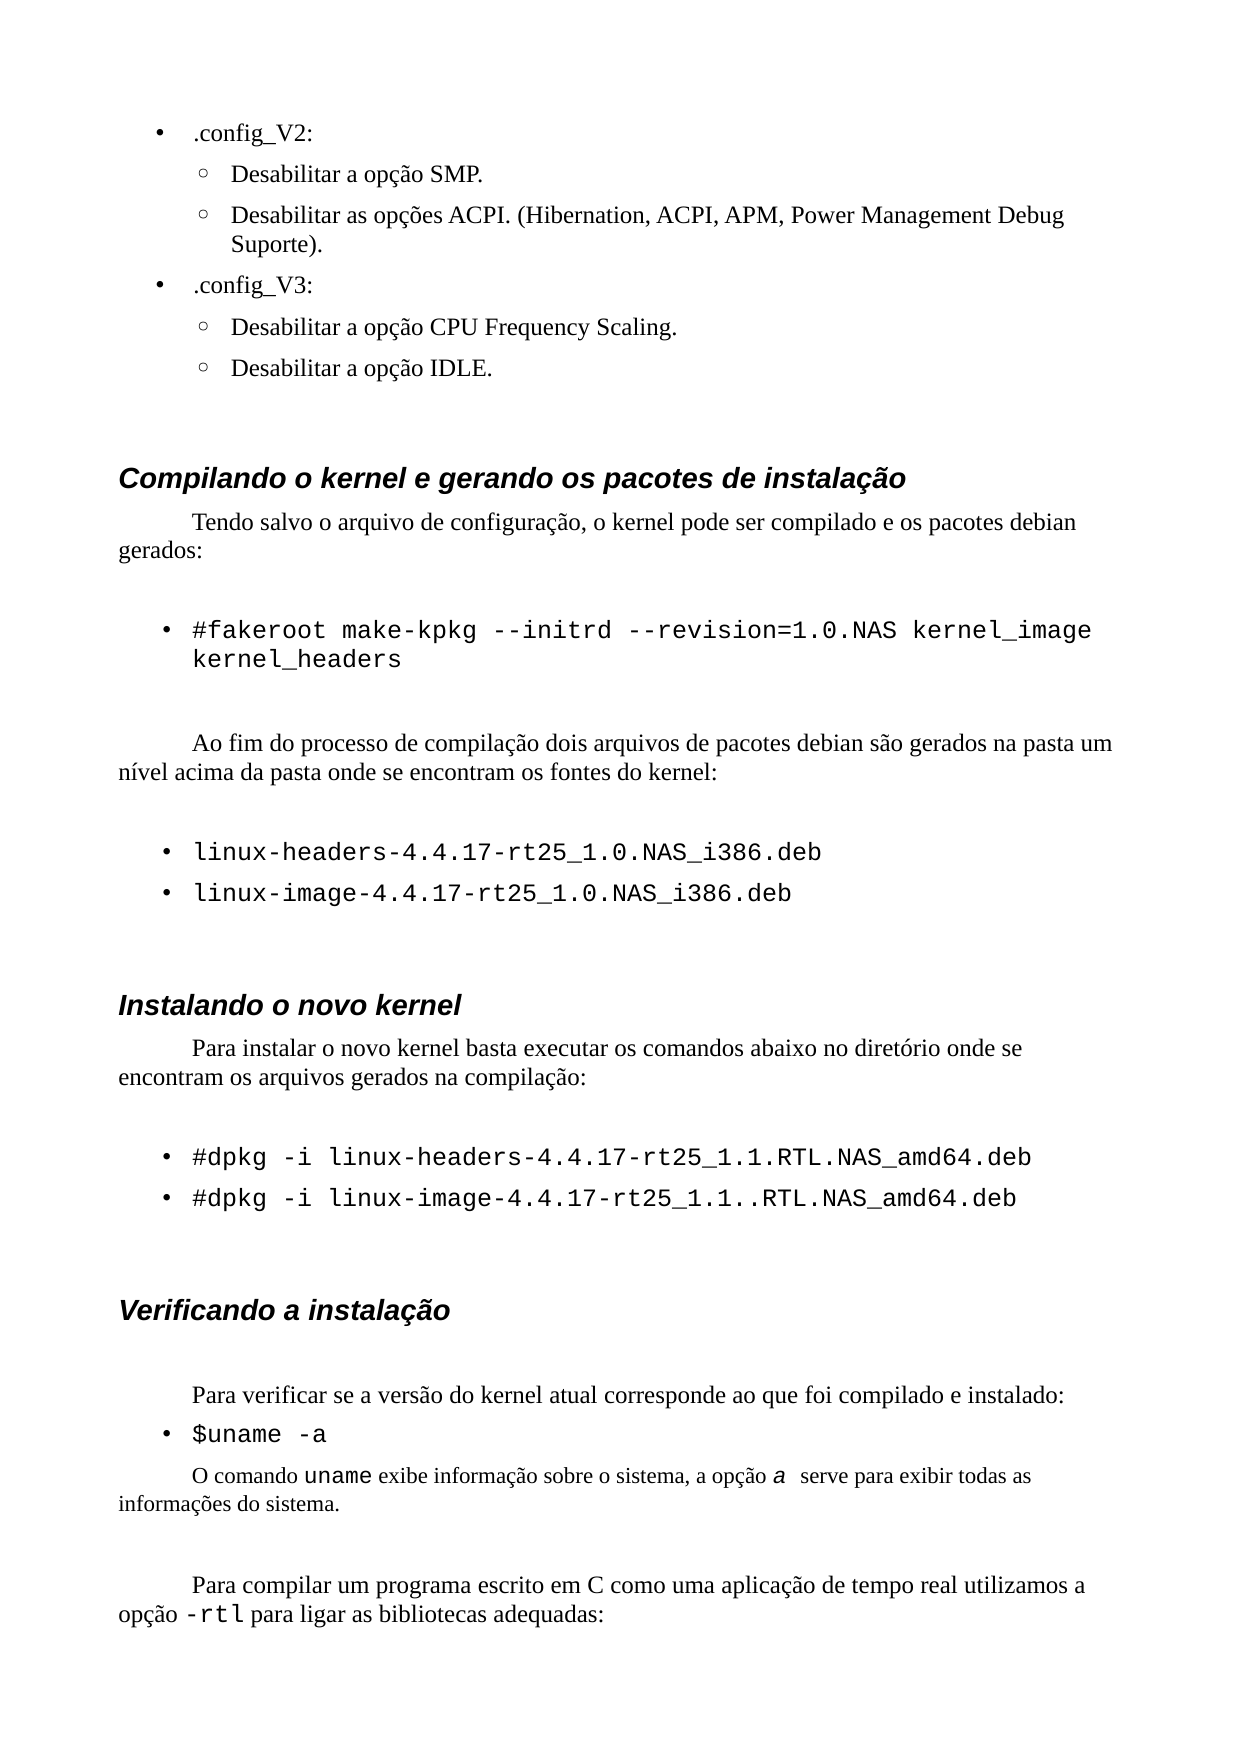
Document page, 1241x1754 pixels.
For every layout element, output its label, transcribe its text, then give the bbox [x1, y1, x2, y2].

text Para compilar um programa escrito em C como uma aplicação de tempo real utilizamos a opção -rtl para ligar as bibliotecas adequadas: [118, 1570, 1122, 1630]
subtitle Compilando o kernel e gerando os pacotes de instalação [118, 461, 1122, 494]
list .config_V3: [156, 271, 1122, 299]
text O comando uname exibe informação sobre o sistema, a opção a serve para exibir todas as informações do sistema. [118, 1462, 1122, 1517]
text Tendo salvo o arquivo de configuração, o kernel pode ser compilado e os pacotes debian gerados: [118, 507, 1122, 564]
list #dpkg -i linux-headers-4.4.17-rt25_1.1.RTL.NAS_amd64.deb [162, 1145, 1122, 1173]
text Ao fim do processo de compilação dois arquivos de pacotes debian são gerados na pasta um nível acima da pasta onde se encontram os fontes do kernel: [118, 728, 1122, 786]
list Desabilitar as opções ACPI. (Hibernation, ACPI, APM, Power Management Debug Suporte). [193, 201, 1122, 258]
list Desabilitar a opção CPU Frequency Scaling. [193, 312, 1122, 341]
subtitle Instalando o novo kernel [118, 987, 1122, 1021]
subtitle Verificando a instalação [118, 1293, 1122, 1326]
text Para instalar o novo kernel basta executar os comandos abaixo no diretório onde se encontram os arquivos gerados na compilação: [118, 1033, 1122, 1091]
text Para verificar se a versão do kernel atual corresponde ao que foi compilado e instalado: [118, 1380, 1122, 1409]
list .config_V2: [156, 118, 1122, 147]
list $uname -a [162, 1421, 1122, 1449]
list Desabilitar a opção SMP. [193, 159, 1122, 188]
list Desabilitar a opção IDLE. [193, 353, 1122, 382]
list linux-image-4.4.17-rt25_1.0.NAS_i386.deb [162, 880, 1122, 909]
list #dpkg -i linux-image-4.4.17-rt25_1.1..RTL.NAS_amd64.deb [162, 1186, 1122, 1214]
list linux-headers-4.4.17-rt25_1.0.NAS_i386.deb [162, 839, 1122, 868]
list #fakeroot make-kpkg --initrd --revision=1.0.NAS kernel_image kernel_headers [162, 618, 1122, 674]
